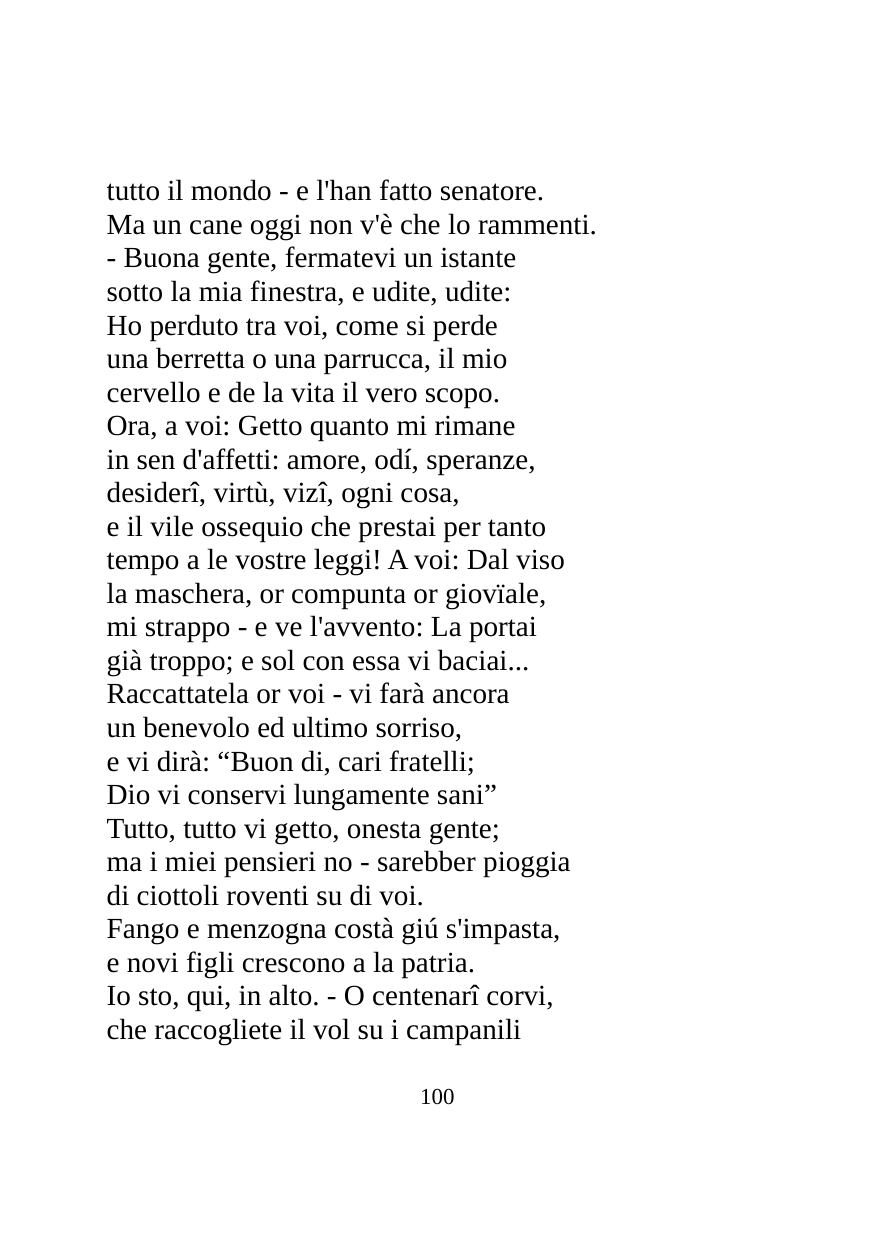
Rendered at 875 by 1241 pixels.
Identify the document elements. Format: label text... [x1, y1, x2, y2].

text un benevolo ed ultimo sorriso, [106, 710, 768, 744]
text Fango e menzogna costà giú s'impasta, [106, 911, 768, 945]
text tempo a le vostre leggi! A voi: Dal viso [106, 542, 768, 576]
text Ho perduto tra voi, come si perde [106, 308, 768, 341]
text tutto il mondo - e l'han fatto senatore. [106, 173, 768, 207]
text in sen d'affetti: amore, odí, speranze, [106, 442, 768, 475]
text che raccogliete il vol su i campanili [106, 1012, 768, 1046]
text Raccattatela or voi - vi farà ancora [106, 677, 768, 710]
text e vi dirà: “Buon di, cari fratelli; [106, 744, 768, 777]
text Dio vi conservi lungamente sani” [106, 777, 768, 811]
text Tutto, tutto vi getto, onesta gente; [106, 811, 768, 844]
text di ciottoli roventi su di voi. [106, 878, 768, 911]
text Ora, a voi: Getto quanto mi rimane [106, 408, 768, 442]
text Ma un cane oggi non v'è che lo rammenti. [106, 207, 768, 241]
text la maschera, or compunta or giovïale, [106, 576, 768, 609]
text già troppo; e sol con essa vi baciai... [106, 643, 768, 677]
text sotto la mia finestra, e udite, udite: [106, 274, 768, 308]
text Io sto, qui, in alto. - O centenarî corvi, [106, 978, 768, 1012]
text - Buona gente, fermatevi un istante [106, 241, 768, 274]
text e il vile ossequio che prestai per tanto [106, 509, 768, 542]
text mi strappo - e ve l'avvento: La portai [106, 609, 768, 643]
text ma i miei pensieri no - sarebber pioggia [106, 844, 768, 878]
text cervello e de la vita il vero scopo. [106, 375, 768, 408]
text una berretta o una parrucca, il mio [106, 341, 768, 375]
text desiderî, virtù, vizî, ogni cosa, [106, 475, 768, 509]
text e novi figli crescono a la patria. [106, 945, 768, 978]
